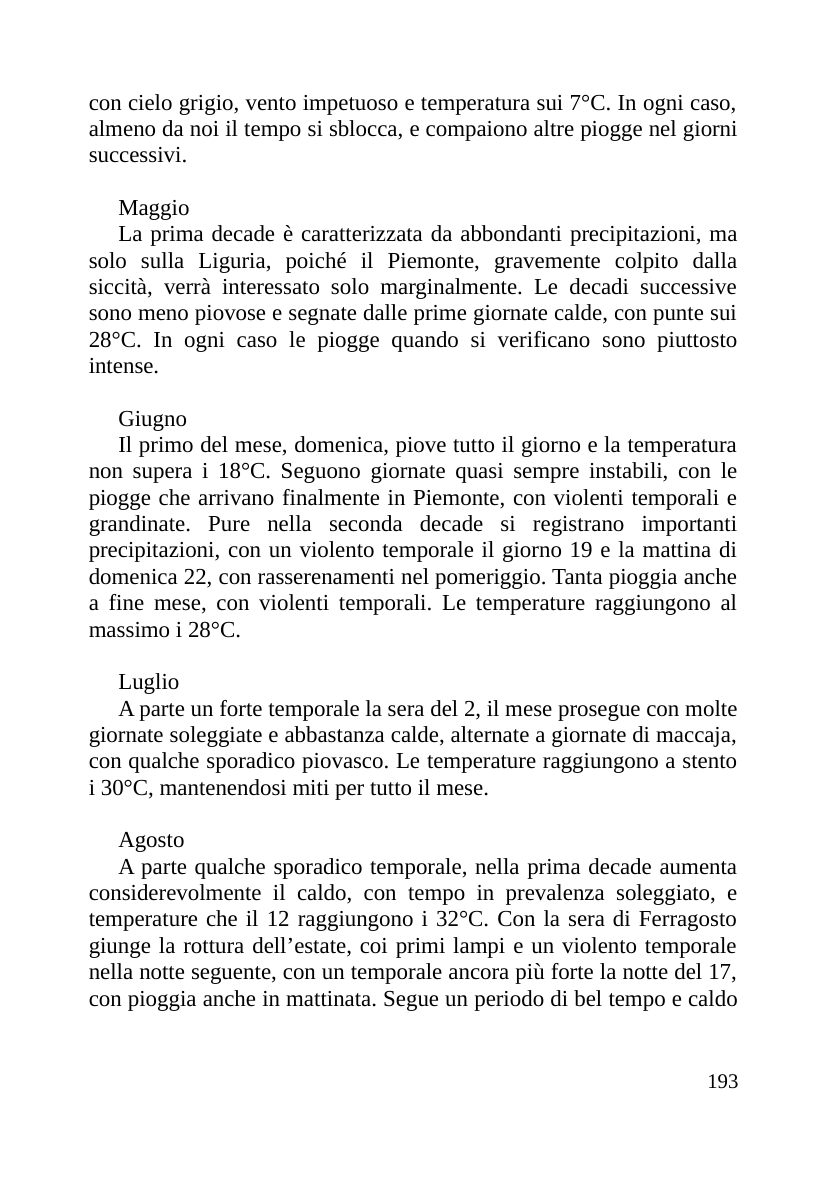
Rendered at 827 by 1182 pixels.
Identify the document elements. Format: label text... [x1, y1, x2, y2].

text Luglio [88, 668, 738, 695]
text Giugno [88, 405, 738, 431]
text La prima decade è caratterizzata da abbondanti precipitazioni, ma solo sulla Liguria, poiché il Piemonte, gravemente colpito dalla siccità, verrà interessato solo marginalmente. Le decadi successive sono meno piovose e segnate dalle prime giornate calde, con punte sui 28°C. In ogni caso le piogge quando si verificano sono piuttosto intense. [88, 220, 738, 378]
text Il primo del mese, domenica, piove tutto il giorno e la temperatura non supera i 18°C. Seguono giornate quasi sempre instabili, con le piogge che arrivano finalmente in Piemonte, con violenti temporali e grandinate. Pure nella seconda decade si registrano importanti precipitazioni, con un violento temporale il giorno 19 e la mattina di domenica 22, con rasserenamenti nel pomeriggio. Tanta pioggia anche a fine mese, con violenti temporali. Le temperature raggiungono al massimo i 28°C. [88, 431, 738, 642]
text Agosto [88, 826, 738, 853]
text A parte qualche sporadico temporale, nella prima decade aumenta considerevolmente il caldo, con tempo in prevalenza soleggiato, e temperature che il 12 raggiungono i 32°C. Con la sera di Ferragosto giunge la rottura dell’estate, coi primi lampi e un violento temporale nella notte seguente, con un temporale ancora più forte la notte del 17, con pioggia anche in mattinata. Segue un periodo di bel tempo e caldo [88, 853, 738, 1011]
text con cielo grigio, vento impetuoso e temperatura sui 7°C. In ogni caso, almeno da noi il tempo si sblocca, e compaiono altre piogge nel giorni successivi. [88, 88, 738, 168]
text A parte un forte temporale la sera del 2, il mese prosegue con molte giornate soleggiate e abbastanza calde, alternate a giornate di maccaja, con qualche sporadico piovasco. Le temperature raggiungono a stento i 30°C, mantenendosi miti per tutto il mese. [88, 695, 738, 800]
text Maggio [88, 194, 738, 220]
